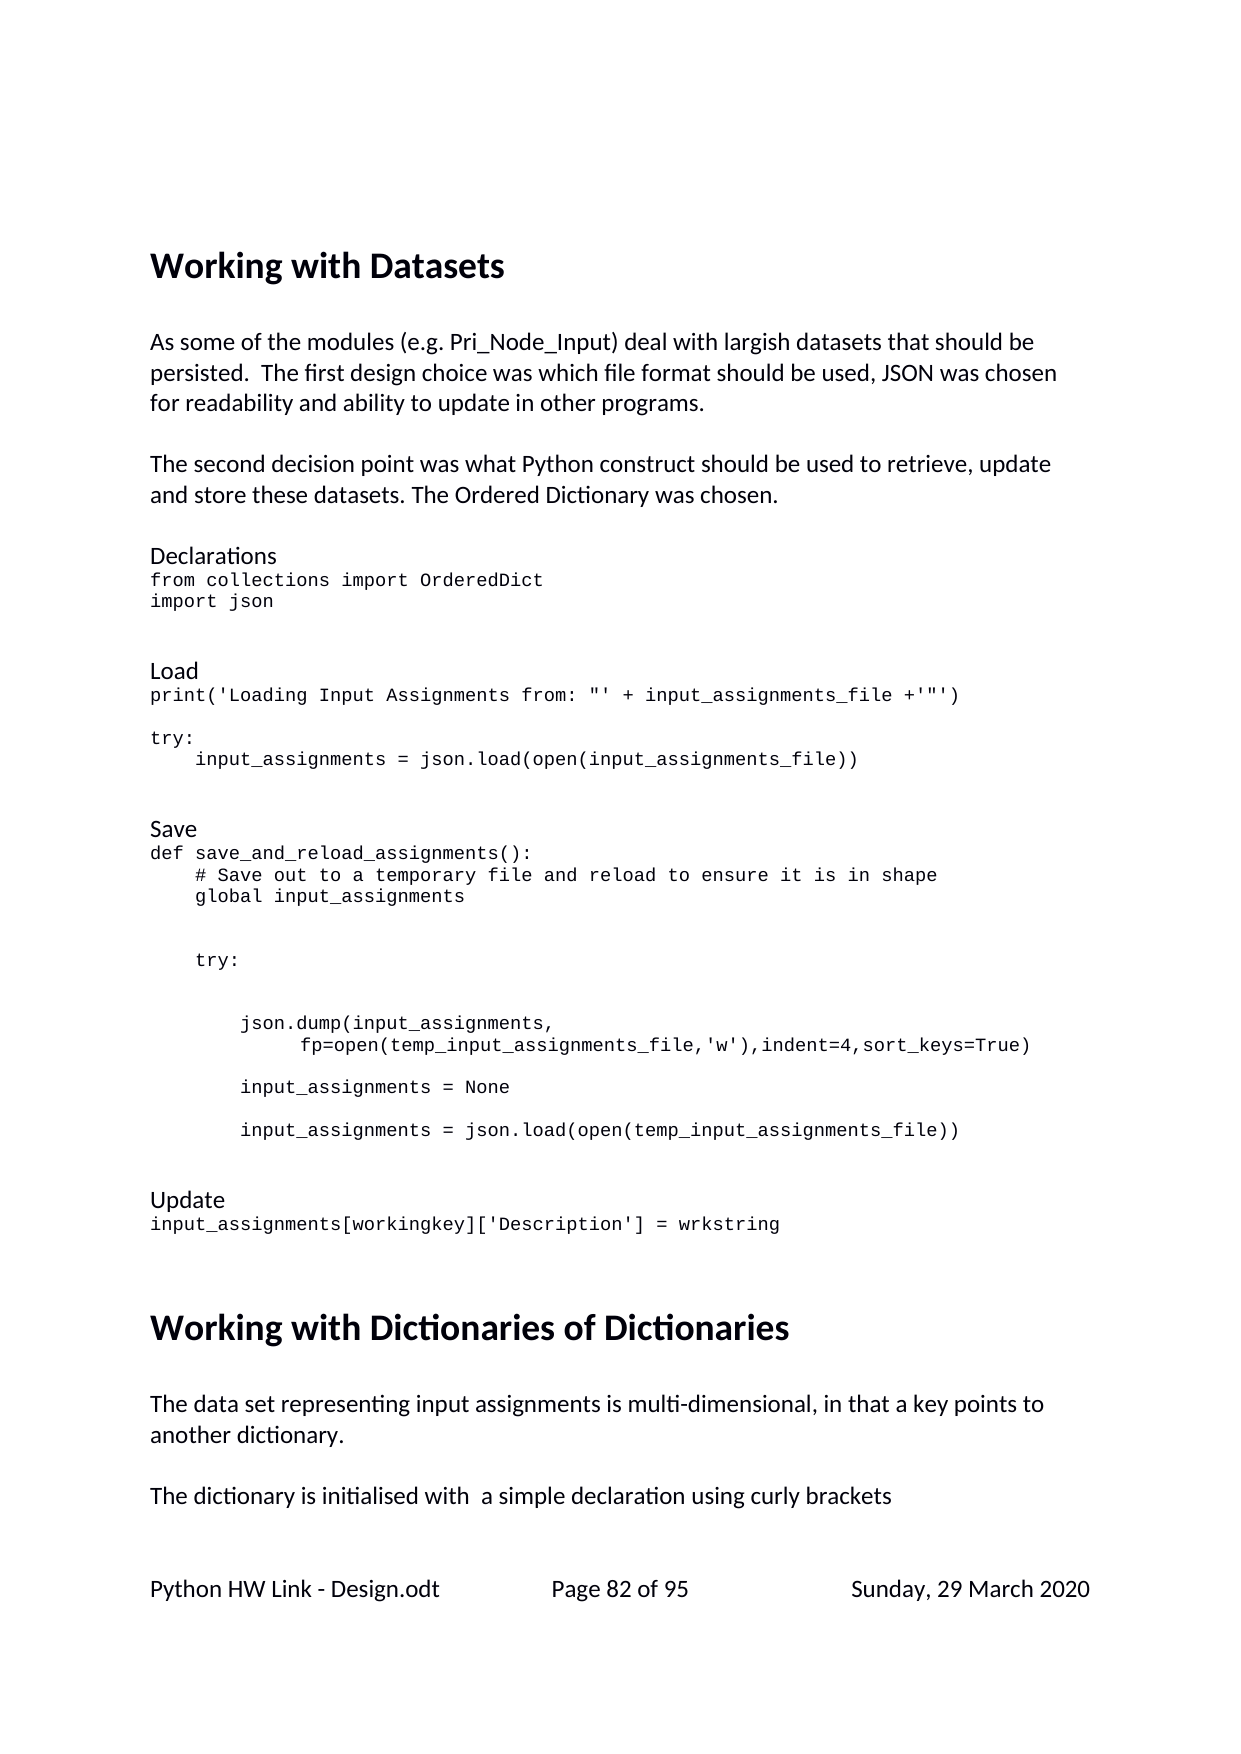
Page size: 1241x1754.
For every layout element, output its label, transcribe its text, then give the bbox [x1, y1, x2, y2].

text def save_and_reload_assignments(): [150, 844, 1090, 865]
text Load [150, 656, 1090, 686]
text fp=open(temp_input_assignments_file,'w'),indent=4,sort_keys=True) [150, 1035, 1090, 1057]
text global input_assignments [150, 887, 1090, 908]
text The data set representing input assignments is multi-dimensional, in that a key points to another dictionary. [150, 1388, 1090, 1449]
text input_assignments = json.load(open(temp_input_assignments_file)) [150, 1120, 1090, 1142]
text Save [150, 813, 1090, 844]
text print('Loading Input Assignments from: "' + input_assignments_file +'"') [150, 686, 1090, 707]
text The second decision point was what Python construct should be used to retrieve, update and store these datasets. The Ordered Dictionary was chosen. [150, 448, 1090, 509]
text Declarations [150, 540, 1090, 571]
text input_assignments = json.load(open(input_assignments_file)) [150, 750, 1090, 771]
text # Save out to a temporary file and reload to ensure it is in shape [150, 865, 1090, 887]
text import json [150, 592, 1090, 613]
text The dictionary is initialised with a simple declaration using curly brackets [150, 1480, 1090, 1511]
text try: [150, 728, 1090, 750]
text from collections import OrderedDict [150, 571, 1090, 592]
text json.dump(input_assignments, [150, 1014, 1090, 1035]
text input_assignments = None [150, 1078, 1090, 1099]
subtitle Working with Datasets [150, 242, 1090, 287]
text As some of the modules (e.g. Pri_Node_Input) deal with largish datasets that should be persisted. The first design choice was which file format should be used, JSON was chosen for readability and ability to update in other programs. [150, 326, 1090, 418]
subtitle Working with Dictionaries of Dictionaries [150, 1304, 1090, 1350]
text Update [150, 1184, 1090, 1214]
text input_assignments[workingkey]['Description'] = wrkstring [150, 1214, 1090, 1236]
text try: [150, 950, 1090, 972]
